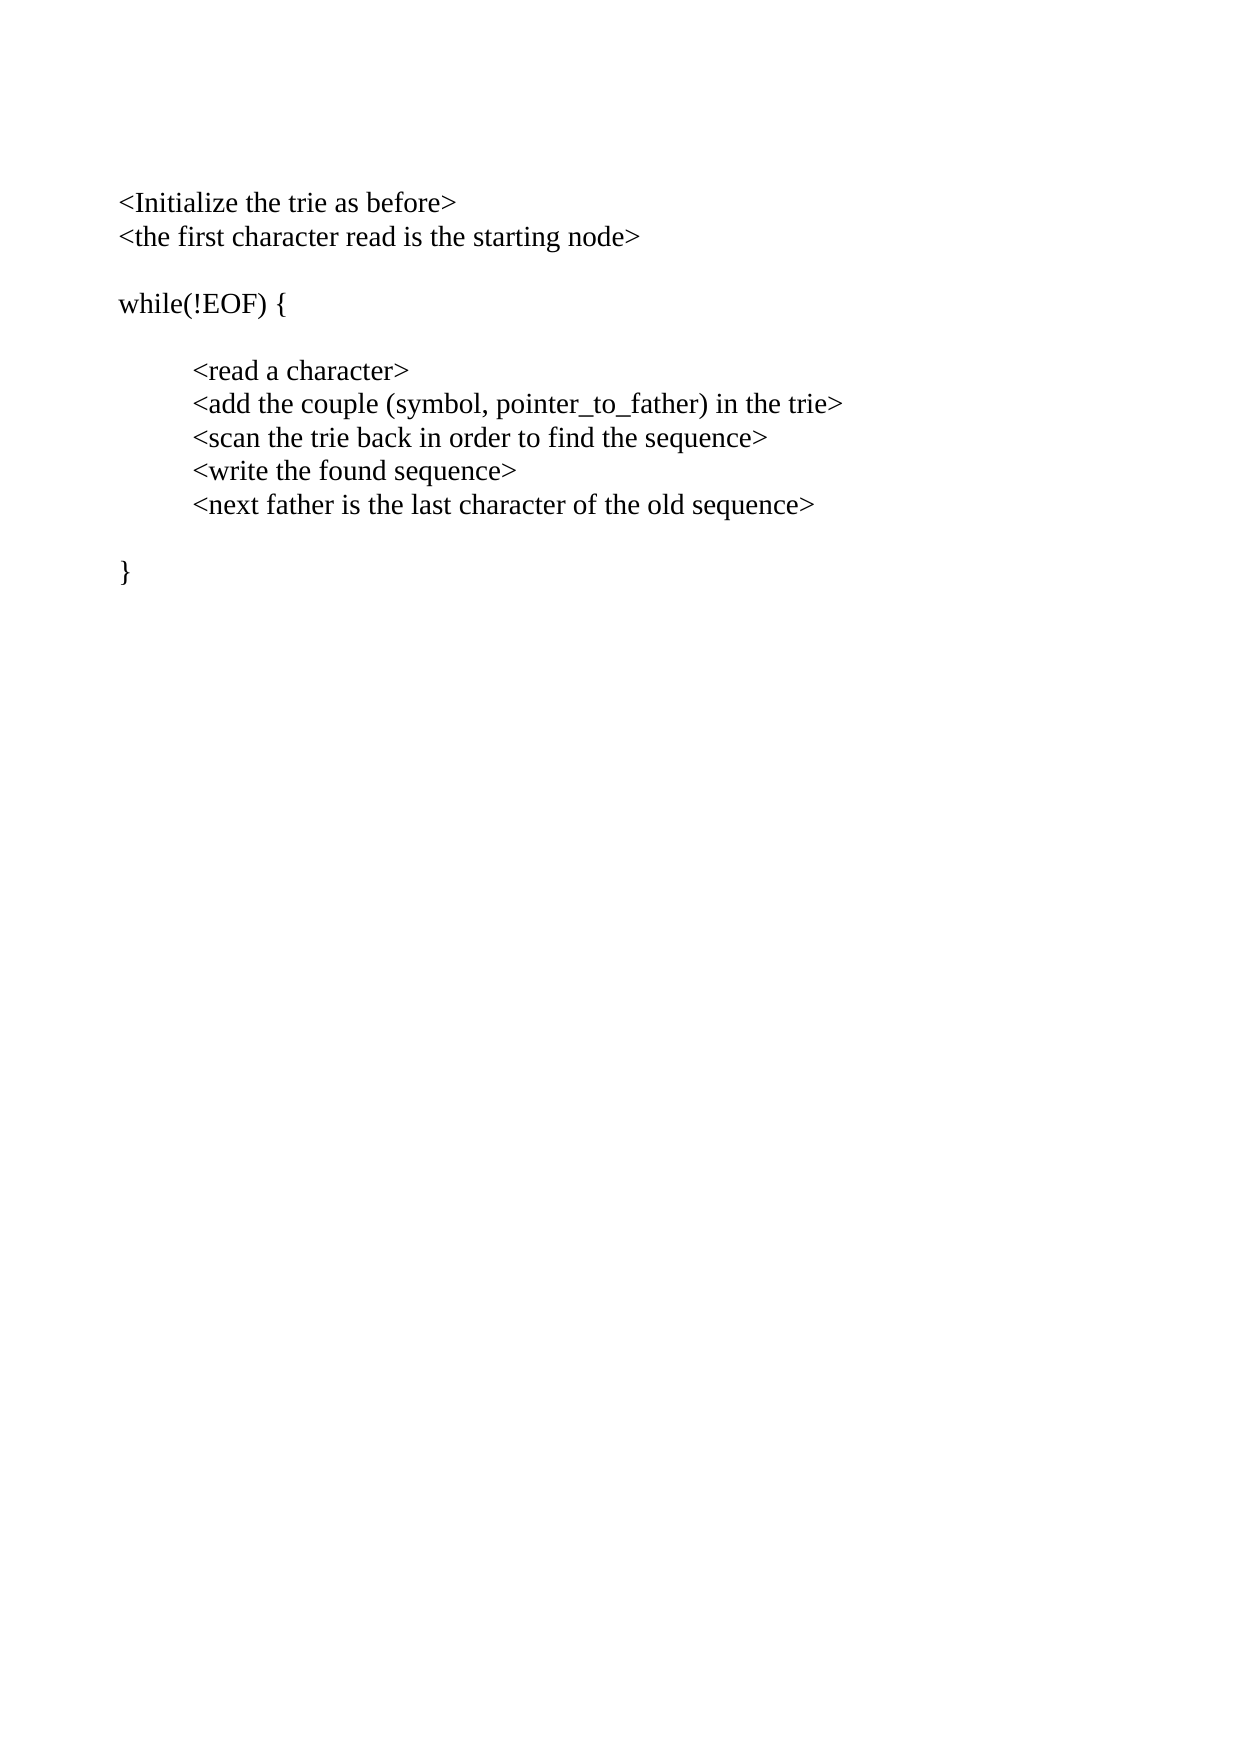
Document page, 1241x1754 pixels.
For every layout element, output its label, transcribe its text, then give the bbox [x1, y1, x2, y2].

text <write the found sequence> [118, 453, 1122, 487]
text } [118, 554, 1122, 588]
text <Initialize the trie as before> [118, 185, 1122, 219]
text while(!EOF) { [118, 286, 1122, 319]
text <scan the trie back in order to find the sequence> [118, 420, 1122, 453]
text <next father is the last character of the old sequence> [118, 487, 1122, 521]
text <read a character> [118, 353, 1122, 386]
text <add the couple (symbol, pointer_to_father) in the trie> [118, 386, 1122, 420]
text <the first character read is the starting node> [118, 219, 1122, 252]
